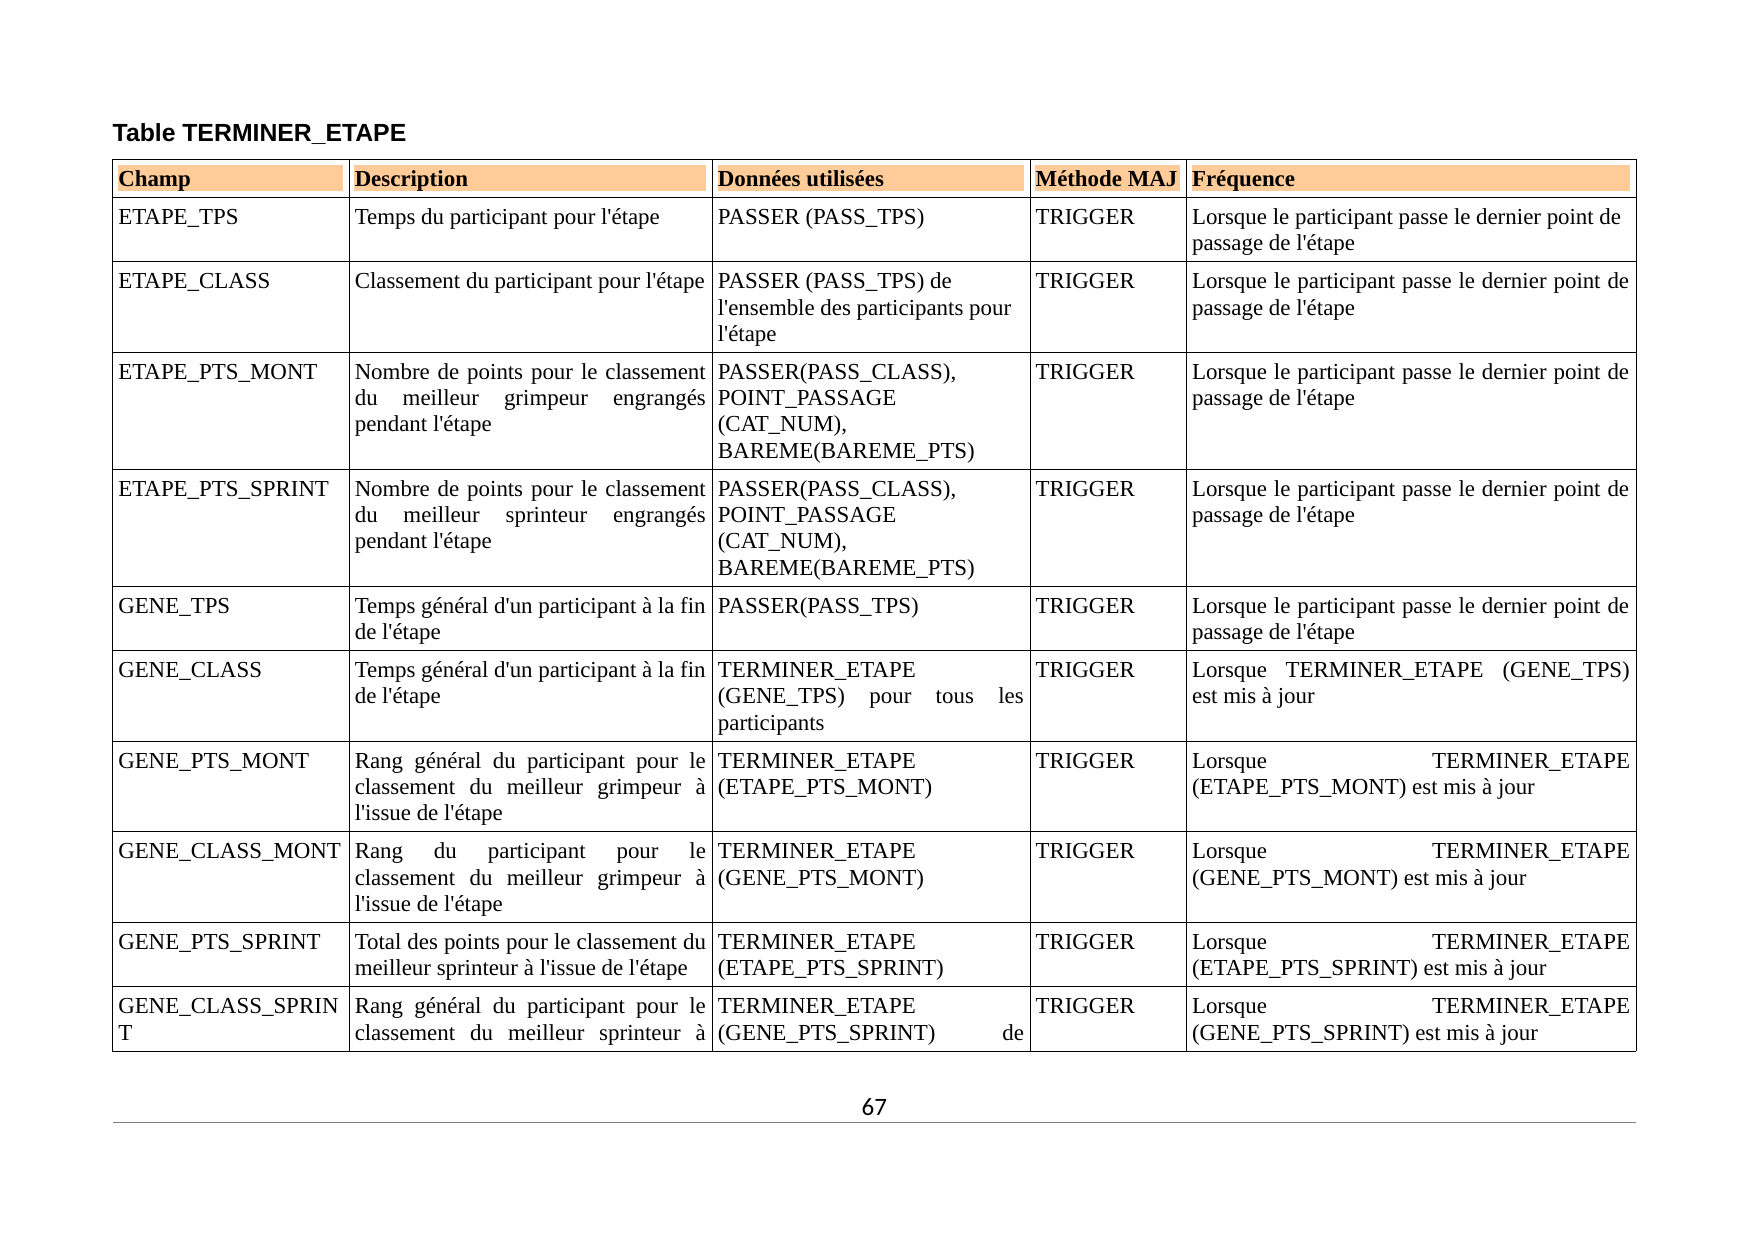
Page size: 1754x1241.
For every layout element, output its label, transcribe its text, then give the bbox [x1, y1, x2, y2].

table_cell Temps du participant pour l'étape [350, 198, 712, 261]
table_cell Classement du participant pour l'étape [350, 262, 712, 352]
table_header Méthode MAJ [1031, 160, 1186, 197]
table_cell GENE_CLASS [113, 651, 349, 741]
table_cell TERMINER_ETAPE (GENE_TPS) pour tous les participants [713, 651, 1030, 741]
table_cell PASSER(PASS_TPS) [713, 587, 1030, 650]
table_cell PASSER (PASS_TPS) [713, 198, 1030, 261]
table_cell Total des points pour le classement du meilleur sprinteur à l'issue de l'étape [350, 923, 712, 986]
table_cell Lorsque TERMINER_ETAPE (ETAPE_PTS_SPRINT) est mis à jour [1187, 923, 1636, 986]
table_cell PASSER(PASS_CLASS), POINT_PASSAGE (CAT_NUM), BAREME(BAREME_PTS) [713, 353, 1030, 469]
table_cell GENE_CLASS_SPRINT [113, 987, 349, 1051]
table_cell TRIGGER [1031, 198, 1186, 261]
table_cell TRIGGER [1031, 987, 1186, 1051]
table_cell ETAPE_PTS_SPRINT [113, 470, 349, 586]
table_header Fréquence [1187, 160, 1636, 197]
table_cell TERMINER_ETAPE (ETAPE_PTS_MONT) [713, 742, 1030, 831]
table_cell Temps général d'un participant à la fin de l'étape [350, 587, 712, 650]
table_cell Temps général d'un participant à la fin de l'étape [350, 651, 712, 741]
table_cell PASSER(PASS_CLASS), POINT_PASSAGE (CAT_NUM), BAREME(BAREME_PTS) [713, 470, 1030, 586]
table_cell TRIGGER [1031, 353, 1186, 469]
table_cell Lorsque le participant passe le dernier point de passage de l'étape [1187, 262, 1636, 352]
table_cell TRIGGER [1031, 587, 1186, 650]
table_cell TERMINER_ETAPE (GENE_PTS_MONT) [713, 832, 1030, 922]
table_cell Lorsque le participant passe le dernier point de passage de l'étape [1187, 470, 1636, 586]
table_cell Lorsque TERMINER_ETAPE (ETAPE_PTS_MONT) est mis à jour [1187, 742, 1636, 831]
table_cell GENE_CLASS_MONT [113, 832, 349, 922]
table_cell Lorsque le participant passe le dernier point de passage de l'étape [1187, 587, 1636, 650]
table_cell TRIGGER [1031, 262, 1186, 352]
table_cell ETAPE_PTS_MONT [113, 353, 349, 469]
table_cell PASSER (PASS_TPS) de l'ensemble des participants pour l'étape [713, 262, 1030, 352]
table_cell TRIGGER [1031, 923, 1186, 986]
table_cell Lorsque TERMINER_ETAPE (GENE_TPS) est mis à jour [1187, 651, 1636, 741]
table_cell Nombre de points pour le classement du meilleur grimpeur engrangés pendant l'étape [350, 353, 712, 469]
table_cell Lorsque TERMINER_ETAPE (GENE_PTS_SPRINT) est mis à jour [1187, 987, 1636, 1051]
table_cell Rang général du participant pour le classement du meilleur sprinteur à [350, 987, 712, 1051]
subtitle Table TERMINER_ETAPE [112, 118, 1636, 147]
table_cell Rang général du participant pour le classement du meilleur grimpeur à l'issue de l'étape [350, 742, 712, 831]
table_cell GENE_PTS_MONT [113, 742, 349, 831]
table_cell Lorsque TERMINER_ETAPE (GENE_PTS_MONT) est mis à jour [1187, 832, 1636, 922]
table_cell TERMINER_ETAPE (ETAPE_PTS_SPRINT) [713, 923, 1030, 986]
table_cell GENE_PTS_SPRINT [113, 923, 349, 986]
table_cell ETAPE_TPS [113, 198, 349, 261]
table_cell Rang du participant pour le classement du meilleur grimpeur à l'issue de l'étape [350, 832, 712, 922]
table_header Données utilisées [713, 160, 1030, 197]
table_cell Lorsque le participant passe le dernier point de passage de l'étape [1187, 198, 1636, 261]
table_cell Lorsque le participant passe le dernier point de passage de l'étape [1187, 353, 1636, 469]
table_header Description [350, 160, 712, 197]
table_cell TRIGGER [1031, 832, 1186, 922]
table_cell TRIGGER [1031, 742, 1186, 831]
table_cell GENE_TPS [113, 587, 349, 650]
table_cell TERMINER_ETAPE (GENE_PTS_SPRINT) de [713, 987, 1030, 1051]
table_cell TRIGGER [1031, 470, 1186, 586]
table_header Champ [113, 160, 349, 197]
table_cell TRIGGER [1031, 651, 1186, 741]
table_cell Nombre de points pour le classement du meilleur sprinteur engrangés pendant l'étape [350, 470, 712, 586]
table_cell ETAPE_CLASS [113, 262, 349, 352]
